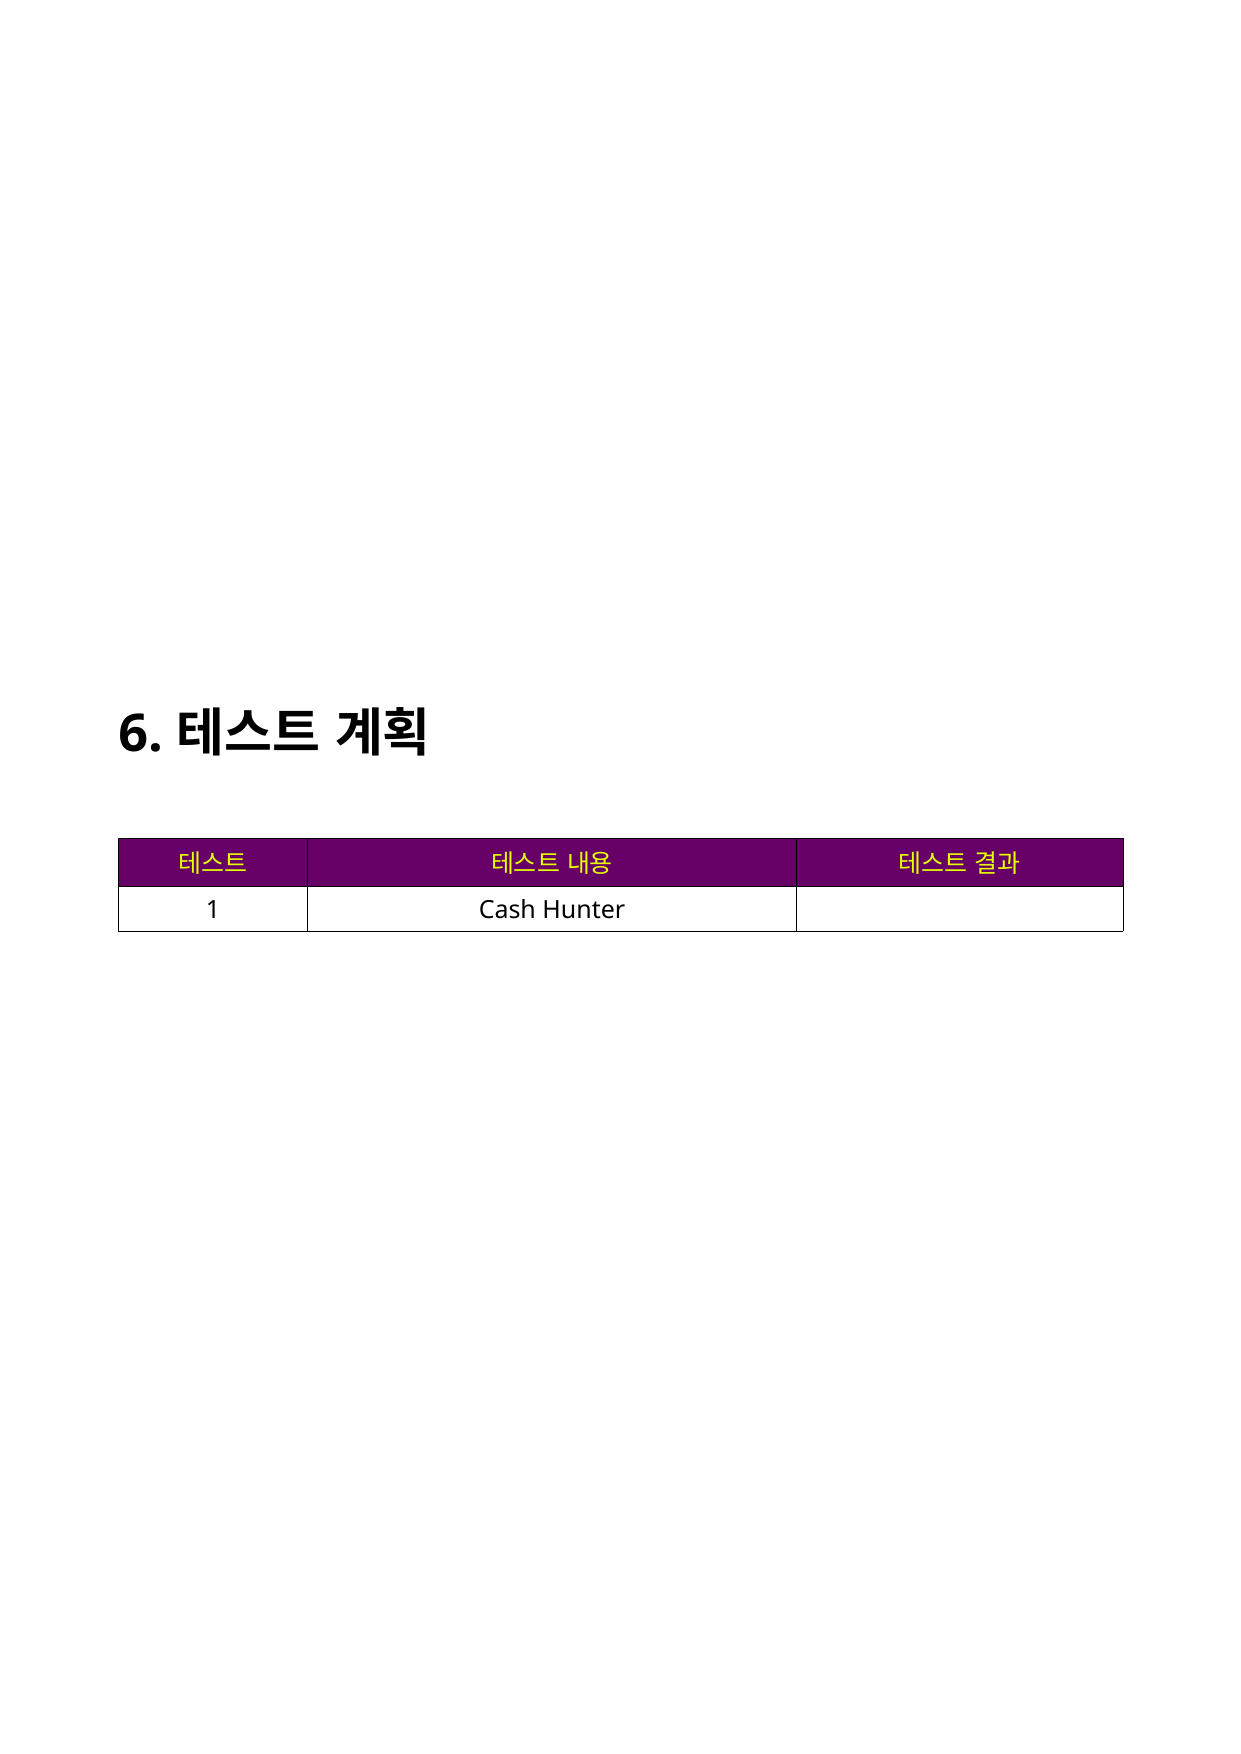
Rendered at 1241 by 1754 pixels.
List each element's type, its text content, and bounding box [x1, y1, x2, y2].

table_cell 1 [119, 887, 307, 931]
table_header 테스트 [119, 839, 307, 886]
table_cell [797, 887, 1123, 931]
table_header 테스트 결과 [797, 839, 1123, 886]
text 6. 테스트 계획 [118, 691, 1122, 767]
table_header 테스트 내용 [308, 839, 796, 886]
table_cell Cash Hunter [308, 887, 796, 931]
